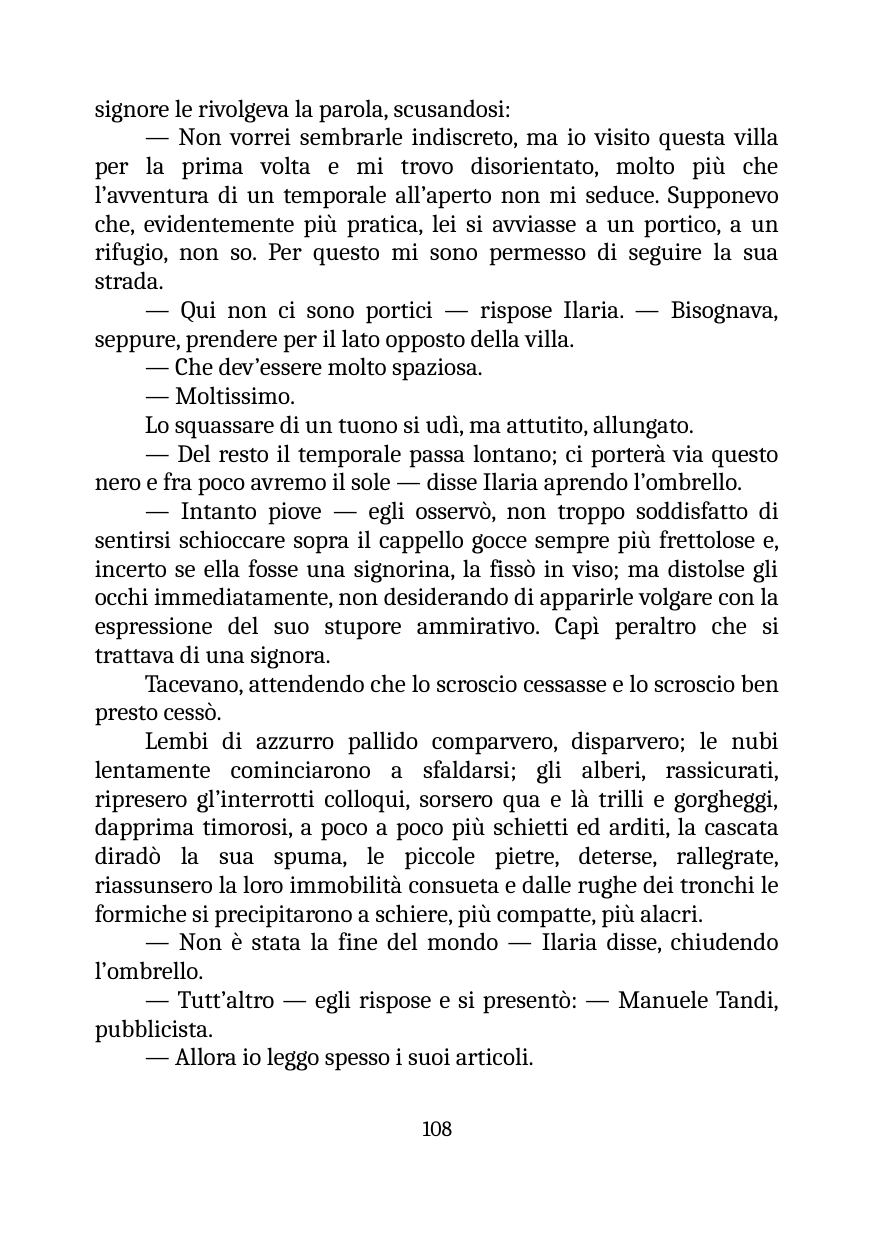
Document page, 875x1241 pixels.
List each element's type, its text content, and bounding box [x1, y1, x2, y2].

text — Del resto il temporale passa lontano; ci porterà via questo nero e fra poco avremo il sole — disse Ilaria aprendo l’ombrello. [94, 439, 779, 497]
text — Intanto piove — egli osservò, non troppo soddisfatto di sentirsi schioccare sopra il cappello gocce sempre più frettolose e, incerto se ella fosse una signorina, la fissò in viso; ma distolse gli occhi immediatamente, non desiderando di apparirle volgare con la espressione del suo stupore ammirativo. Capì peraltro che si trattava di una signora. [94, 497, 779, 669]
text Tacevano, attendendo che lo scroscio cessasse e lo scroscio ben presto cessò. [94, 669, 779, 727]
text — Tutt’altro — egli rispose e si presentò: — Manuele Tandi, pubblicista. [94, 986, 779, 1043]
text — Non vorrei sembrarle indiscreto, ma io visito questa villa per la prima volta e mi trovo disorientato, molto più che l’avventura di un temporale all’aperto non mi seduce. Supponevo che, evidentemente più pratica, lei si avviasse a un portico, a un rifugio, non so. Per questo mi sono permesso di seguire la sua strada. [94, 123, 779, 296]
text — Qui non ci sono portici — rispose Ilaria. — Bisognava, seppure, prendere per il lato opposto della villa. [94, 296, 779, 353]
text Lo squassare di un tuono si udì, ma attutito, allungato. [94, 411, 779, 439]
text — Allora io leggo spesso i suoi articoli. [94, 1043, 779, 1072]
text — Moltissimo. [94, 382, 779, 411]
text signore le rivolgeva la parola, scusandosi: [94, 94, 779, 123]
text — Non è stata la fine del mondo — Ilaria disse, chiudendo l’ombrello. [94, 928, 779, 986]
text — Che dev’essere molto spaziosa. [94, 353, 779, 382]
text Lembi di azzurro pallido comparvero, disparvero; le nubi lentamente cominciarono a sfaldarsi; gli alberi, rassicurati, ripresero gl’interrotti colloqui, sorsero qua e là trilli e gorgheggi, dapprima timorosi, a poco a poco più schietti ed arditi, la cascata diradò la sua spuma, le piccole pietre, deterse, rallegrate, riassunsero la loro immobilità consueta e dalle rughe dei tronchi le formiche si precipitarono a schiere, più compatte, più alacri. [94, 727, 779, 928]
